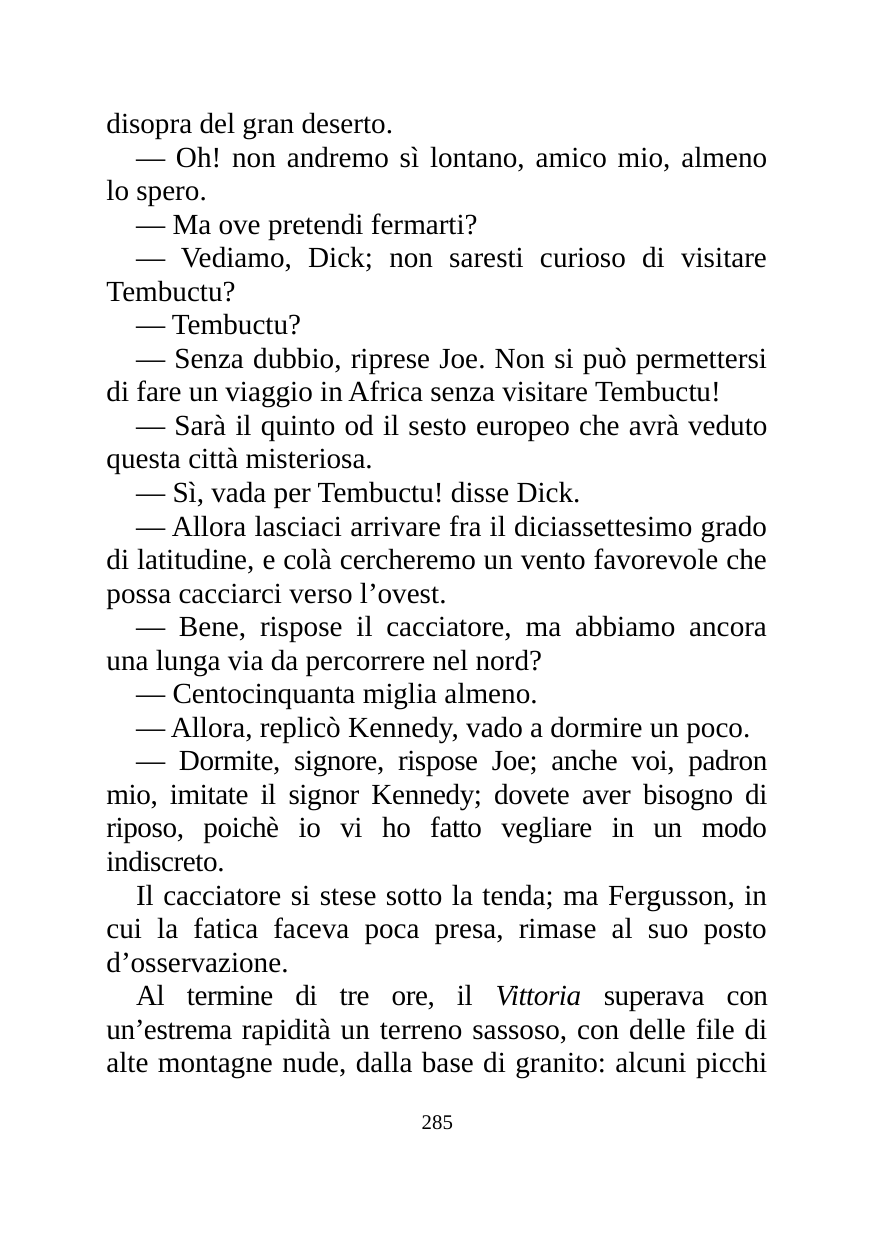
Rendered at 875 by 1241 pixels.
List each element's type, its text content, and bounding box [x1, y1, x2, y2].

text — Sarà il quinto od il sesto europeo che avrà veduto questa città misteriosa. [106, 408, 768, 475]
text — Bene, rispose il cacciatore, ma abbiamo ancora una lunga via da percorrere nel nord? [106, 609, 768, 676]
text — Dormite, signore, rispose Joe; anche voi, padron mio, imitate il signor Kennedy; dovete aver bisogno di riposo, poichè io vi ho fatto vegliare in un modo indiscreto. [106, 743, 768, 878]
text — Oh! non andremo sì lontano, amico mio, almeno lo spero. [106, 140, 768, 207]
text disopra del gran deserto. [106, 106, 768, 140]
text — Tembuctu? [106, 307, 768, 341]
text Al termine di tre ore, il Vittoria superava con un’estrema rapidità un terreno sassoso, con delle file di alte montagne nude, dalla base di granito: alcuni picchi [106, 978, 768, 1079]
text — Centocinquanta miglia almeno. [106, 676, 768, 710]
text Il cacciatore si stese sotto la tenda; ma Fergusson, in cui la fatica faceva poca presa, rimase al suo posto d’osservazione. [106, 878, 768, 978]
text — Vediamo, Dick; non saresti curioso di visitare Tembuctu? [106, 240, 768, 307]
text — Sì, vada per Tembuctu! disse Dick. [106, 475, 768, 509]
text — Ma ove pretendi fermarti? [106, 207, 768, 240]
text — Senza dubbio, riprese Joe. Non si può permettersi di fare un viaggio in Africa senza visitare Tembuctu! [106, 341, 768, 408]
text — Allora, replicò Kennedy, vado a dormire un poco. [106, 710, 768, 743]
text — Allora lasciaci arrivare fra il diciassettesimo grado di latitudine, e colà cercheremo un vento favorevole che possa cacciarci verso l’ovest. [106, 509, 768, 609]
